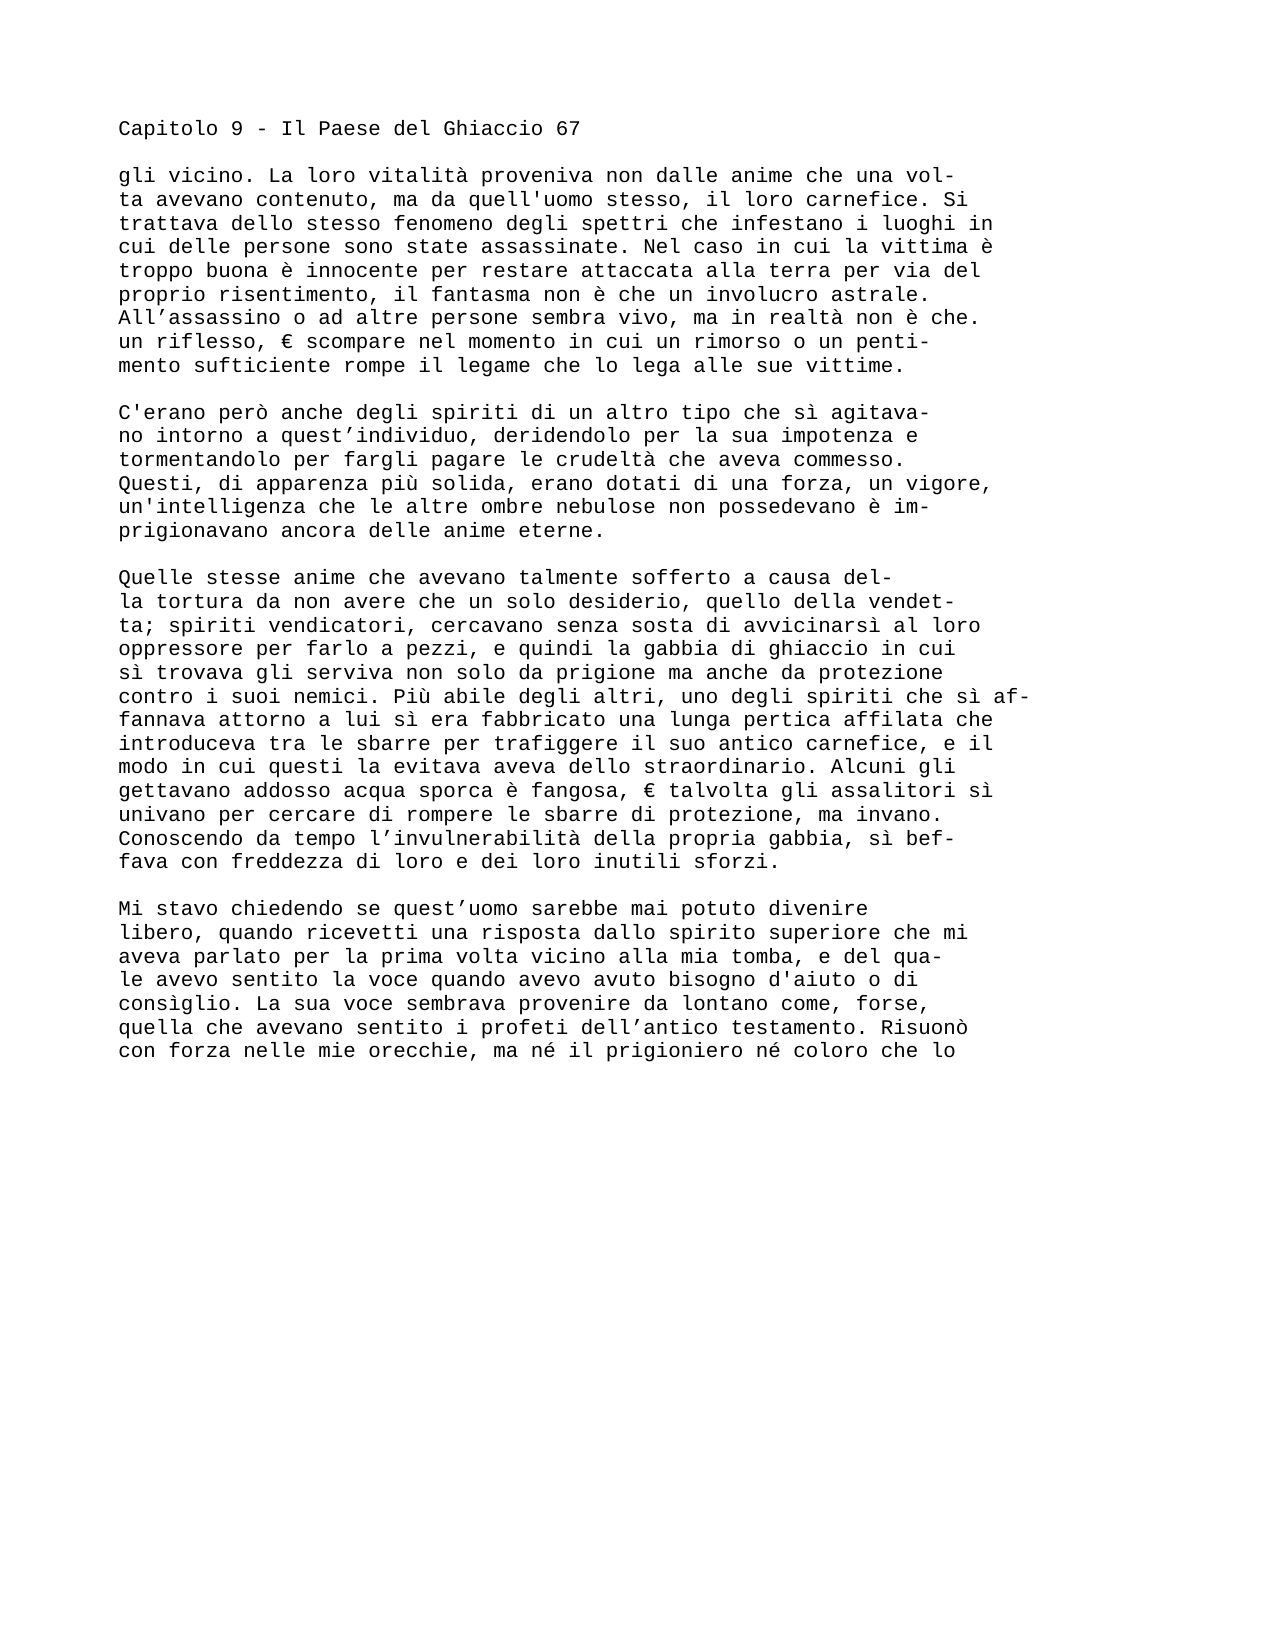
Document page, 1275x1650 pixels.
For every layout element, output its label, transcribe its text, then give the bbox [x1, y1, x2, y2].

text fannava attorno a lui sì era fabbricato una lunga pertica affilata che [118, 709, 1157, 733]
text cui delle persone sono state assassinate. Nel caso in cui la vittima è [118, 236, 1157, 260]
text con forza nelle mie orecchie, ma né il prigioniero né coloro che lo [118, 1040, 1157, 1064]
text no intorno a quest’individuo, deridendolo per la sua impotenza e [118, 426, 1157, 449]
text tormentandolo per fargli pagare le crudeltà che aveva commesso. [118, 449, 1157, 473]
text un'intelligenza che le altre ombre nebulose non possedevano è im- [118, 496, 1157, 520]
text ta avevano contenuto, ma da quell'uomo stesso, il loro carnefice. Si [118, 189, 1157, 213]
text sì trovava gli serviva non solo da prigione ma anche da protezione [118, 662, 1157, 686]
text Conoscendo da tempo l’invulnerabilità della propria gabbia, sì bef- [118, 827, 1157, 851]
text Questi, di apparenza più solida, erano dotati di una forza, un vigore, [118, 473, 1157, 496]
text fava con freddezza di loro e dei loro inutili sforzi. [118, 851, 1157, 875]
text modo in cui questi la evitava aveva dello straordinario. Alcuni gli [118, 757, 1157, 780]
text gli vicino. La loro vitalità proveniva non dalle anime che una vol- [118, 165, 1157, 189]
text proprio risentimento, il fantasma non è che un involucro astrale. [118, 284, 1157, 307]
text gettavano addosso acqua sporca è fangosa, € talvolta gli assalitori sì [118, 780, 1157, 804]
text consìglio. La sua voce sembrava provenire da lontano come, forse, [118, 993, 1157, 1017]
text le avevo sentito la voce quando avevo avuto bisogno d'aiuto o di [118, 969, 1157, 993]
text oppressore per farlo a pezzi, e quindi la gabbia di ghiaccio in cui [118, 638, 1157, 662]
text Capitolo 9 - Il Paese del Ghiaccio 67 [118, 118, 1157, 142]
text troppo buona è innocente per restare attaccata alla terra per via del [118, 260, 1157, 284]
text la tortura da non avere che un solo desiderio, quello della vendet- [118, 591, 1157, 615]
text introduceva tra le sbarre per trafiggere il suo antico carnefice, e il [118, 733, 1157, 757]
text prigionavano ancora delle anime eterne. [118, 520, 1157, 544]
text libero, quando ricevetti una risposta dallo spirito superiore che mi [118, 922, 1157, 946]
text Quelle stesse anime che avevano talmente sofferto a causa del- [118, 567, 1157, 591]
text Mi stavo chiedendo se quest’uomo sarebbe mai potuto divenire [118, 898, 1157, 922]
text C'erano però anche degli spiriti di un altro tipo che sì agitava- [118, 402, 1157, 426]
text contro i suoi nemici. Più abile degli altri, uno degli spiriti che sì af- [118, 686, 1157, 709]
text All’assassino o ad altre persone sembra vivo, ma in realtà non è che. [118, 307, 1157, 331]
text aveva parlato per la prima volta vicino alla mia tomba, e del qua- [118, 946, 1157, 969]
text trattava dello stesso fenomeno degli spettri che infestano i luoghi in [118, 213, 1157, 236]
text univano per cercare di rompere le sbarre di protezione, ma invano. [118, 804, 1157, 827]
text mento sufticiente rompe il legame che lo lega alle sue vittime. [118, 354, 1157, 378]
text un riflesso, € scompare nel momento in cui un rimorso o un penti- [118, 331, 1157, 354]
text quella che avevano sentito i profeti dell’antico testamento. Risuonò [118, 1017, 1157, 1040]
text ta; spiriti vendicatori, cercavano senza sosta di avvicinarsì al loro [118, 615, 1157, 638]
